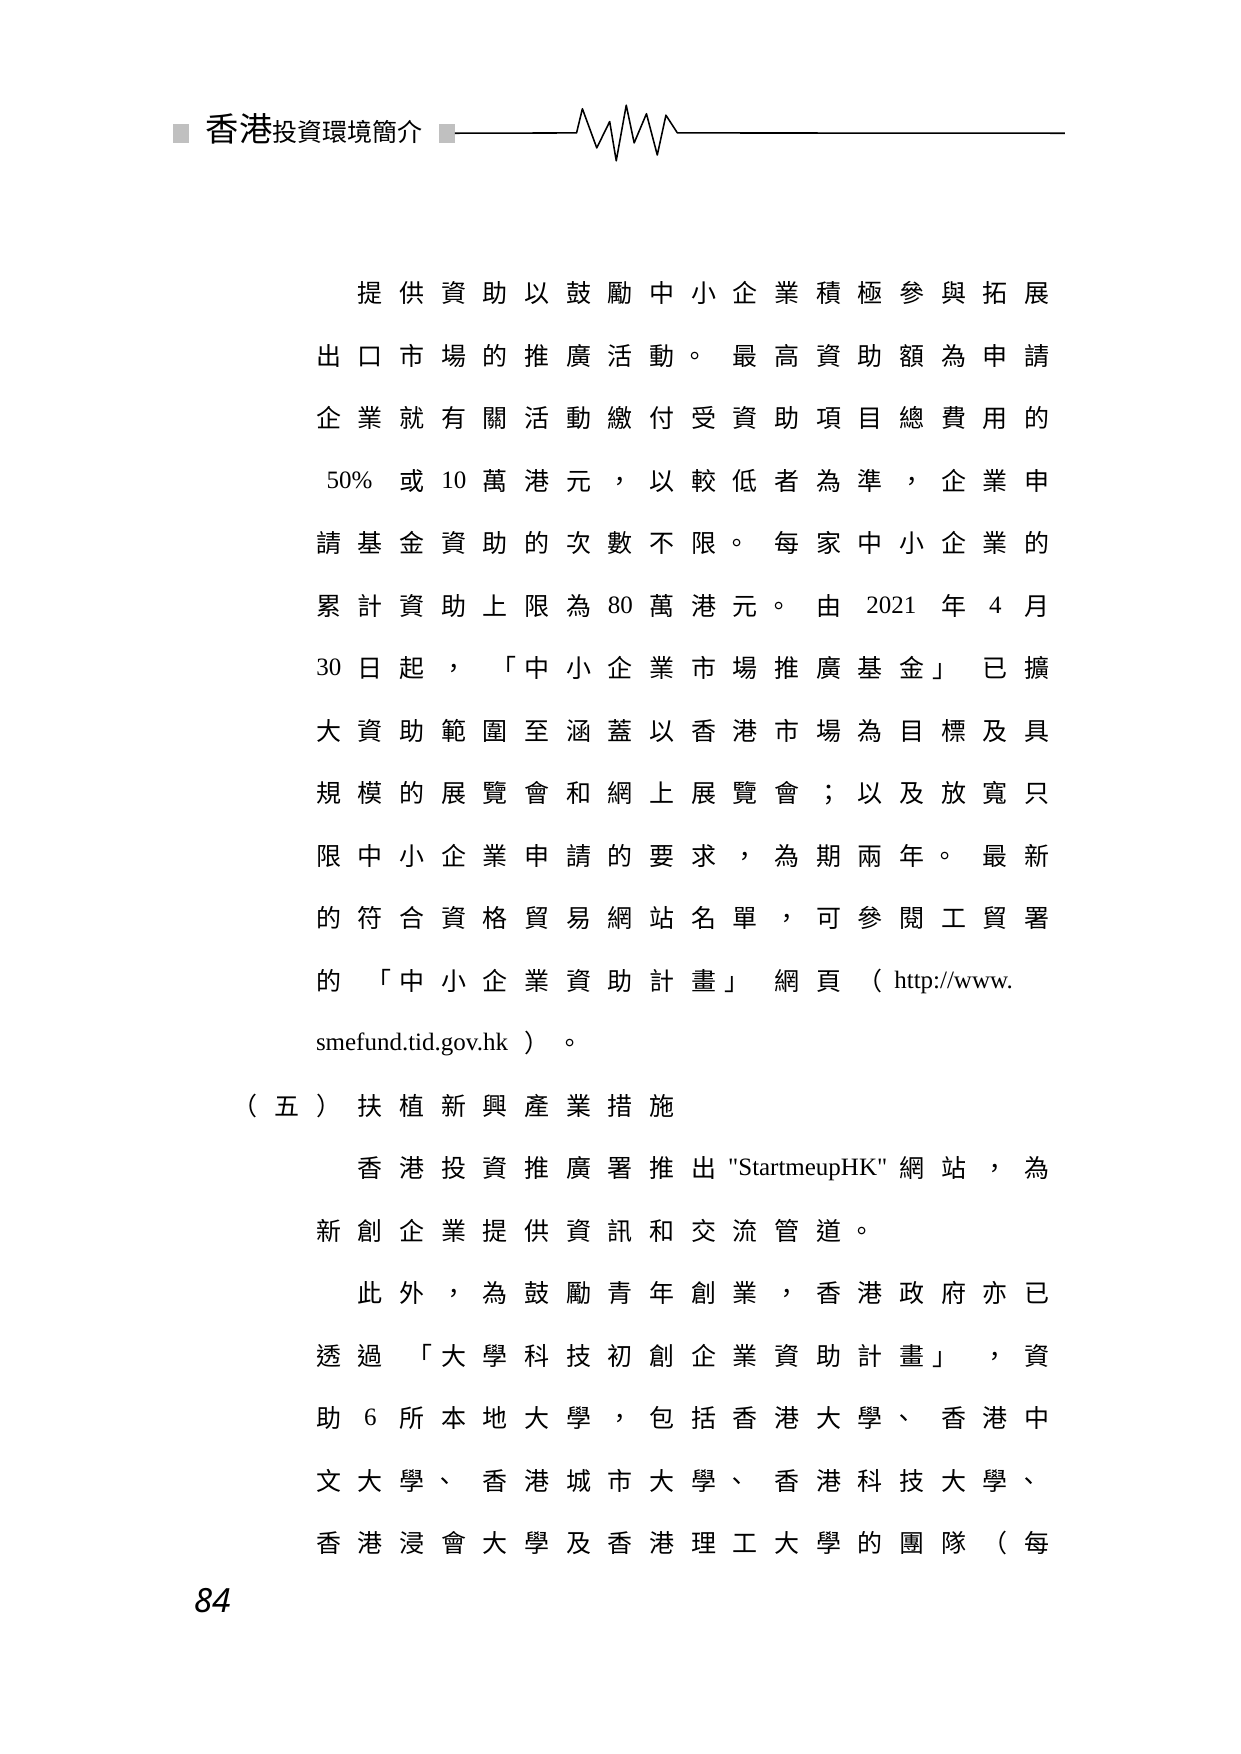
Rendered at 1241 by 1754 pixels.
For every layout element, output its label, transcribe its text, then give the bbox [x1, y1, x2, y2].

text 提供資助以鼓勵中小企業積極參與拓展出口市場的推廣活動。最高資助額為申請企業就有關活動繳付受資助項目總費用的50%或10萬港元，以較低者為準，企業申請基金資助的次數不限。每家中小企業的累計資助上限為80萬港元。由2021年4月30日起，「中小企業市場推廣基金」已擴大資助範圍至涵蓋以香港市場為目標及具規模的展覽會和網上展覽會；以及放寬只限中小企業申請的要求，為期兩年。最新的符合資格貿易網站名單，可參閱工貿署的「中小企業資助計畫」網頁（http://www. smefund.tid.gov.hk）。 [281, 250, 1058, 1063]
text （五）扶植新興產業措施 [207, 1063, 1058, 1125]
text 此外，為鼓勵青年創業，香港政府亦已透過「大學科技初創企業資助計畫」，資助6所本地大學，包括香港大學、香港中文大學、香港城市大學、香港科技大學、香港浸會大學及香港理工大學的團隊（每 [281, 1250, 1058, 1563]
text 香港投資推廣署推出"StartmeupHK"網站，為新創企業提供資訊和交流管道。 [281, 1125, 1058, 1250]
